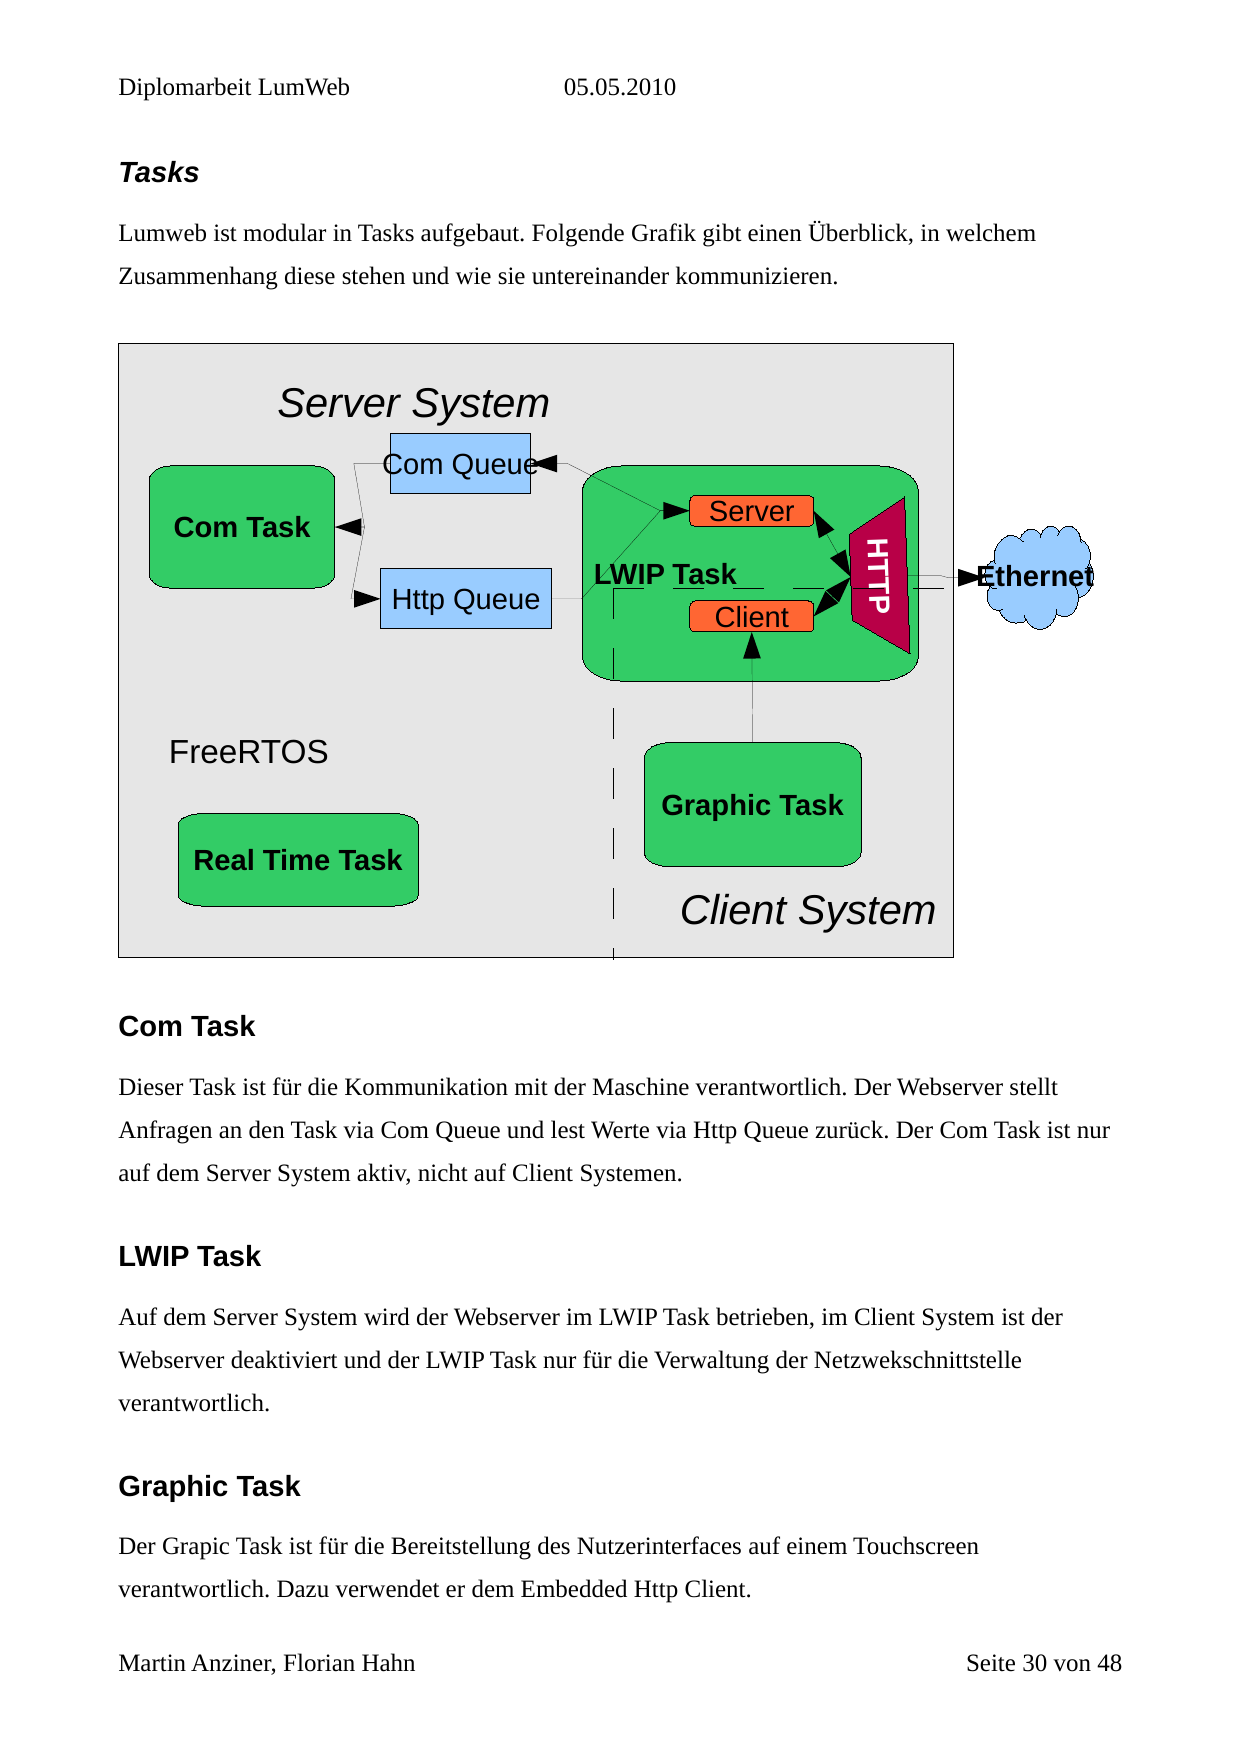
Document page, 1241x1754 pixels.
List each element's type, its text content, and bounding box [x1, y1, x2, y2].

subtitle Graphic Task [118, 1468, 1122, 1502]
text Dieser Task ist für die Kommunikation mit der Maschine verantwortlich. Der Webserver stellt Anfragen an den Task via Com Queue und lest Werte via Http Queue zurück. Der Com Task ist nur auf dem Server System aktiv, nicht auf Client Systemen. [118, 1072, 1122, 1187]
text Lumweb ist modular in Tasks aufgebaut. Folgende Grafik gibt einen Überblick, in welchem Zusammenhang diese stehen und wie sie untereinander kommunizieren. [118, 218, 1122, 290]
subtitle Com Task [118, 1009, 1122, 1043]
subtitle LWIP Task [118, 1239, 1122, 1272]
subtitle Tasks [118, 155, 1122, 189]
text Der Grapic Task ist für die Bereitstellung des Nutzerinterfaces auf einem Touchscreen verantwortlich. Dazu verwendet er dem Embedded Http Client. [118, 1531, 1122, 1603]
text Auf dem Server System wird der Webserver im LWIP Task betrieben, im Client System ist der Webserver deaktiviert und der LWIP Task nur für die Verwaltung der Netzwekschnittstelle verantwortlich. [118, 1302, 1122, 1417]
